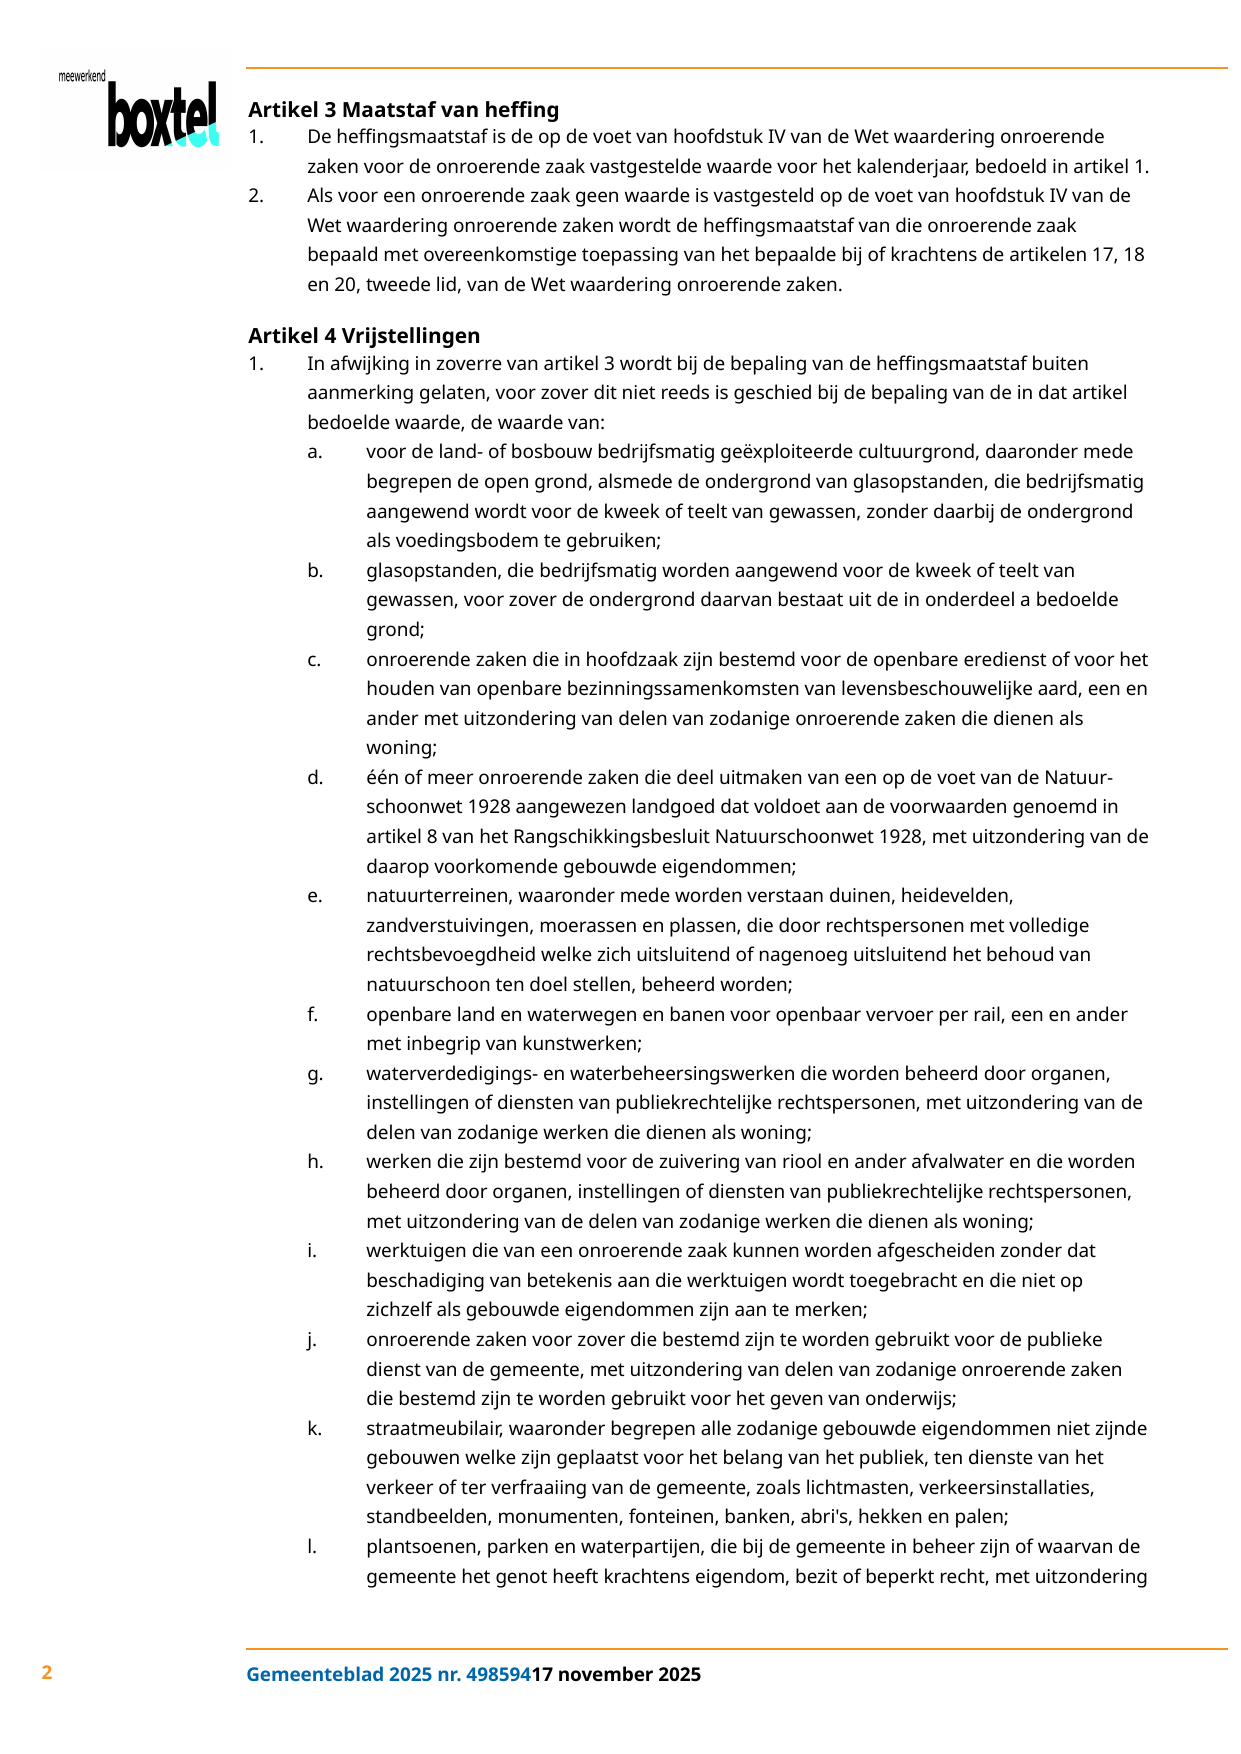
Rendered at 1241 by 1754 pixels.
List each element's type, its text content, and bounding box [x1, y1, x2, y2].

list waterverdedigings- en waterbeheersingswerken die worden beheerd door organen, instellingen of diensten van publiekrechtelijke rechtspersonen, met uitzondering van de delen van zodanige werken die dienen als woning; [307, 1060, 1152, 1145]
list onroerende zaken die in hoofdzaak zijn bestemd voor de openbare eredienst of voor het houden van openbare bezinningssamenkomsten van levensbeschouwelijke aard, een en ander met uitzondering van delen van zodanige onroerende zaken die dienen als woning; [307, 646, 1152, 760]
picture [41, 47, 231, 172]
list één of meer onroerende zaken die deel uitmaken van een op de voet van de Natuur-schoonwet 1928 aangewezen landgoed dat voldoet aan de voorwaarden genoemd in artikel 8 van het Rangschikkingsbesluit Natuurschoonwet 1928, met uitzondering van de daarop voorkomende gebouwde eigendommen; [307, 764, 1152, 879]
list glasopstanden, die bedrijfsmatig worden aangewend voor de kweek of teelt van gewassen, voor zover de ondergrond daarvan bestaat uit de in onderdeel a bedoelde grond; [307, 557, 1152, 642]
list werken die zijn bestemd voor de zuivering van riool en ander afvalwater en die worden beheerd door organen, instellingen of diensten van publiekrechtelijke rechtspersonen, met uitzondering van de delen van zodanige werken die dienen als woning; [307, 1149, 1152, 1234]
list voor de land- of bosbouw bedrijfsmatig geëxploiteerde cultuurgrond, daaronder mede begrepen de open grond, alsmede de ondergrond van glasopstanden, die bedrijfsmatig aangewend wordt voor de kweek of teelt van gewassen, zonder daarbij de ondergrond als voedingsbodem te gebruiken; [307, 439, 1152, 553]
list onroerende zaken voor zover die bestemd zijn te worden gebruikt voor de publieke dienst van de gemeente, met uitzondering van delen van zodanige onroerende zaken die bestemd zijn te worden gebruikt voor het geven van onderwijs; [307, 1326, 1152, 1411]
list openbare land en waterwegen en banen voor openbaar vervoer per rail, een en ander met inbegrip van kunstwerken; [307, 1001, 1152, 1056]
list In afwijking in zoverre van artikel 3 wordt bij de bepaling van de heffingsmaatstaf buiten aanmerking gelaten, voor zover dit niet reeds is geschied bij de bepaling van de in dat artikel bedoelde waarde, de waarde van: [248, 350, 1152, 435]
text Artikel 3 Maatstaf van heffing [248, 95, 1152, 123]
list straatmeubilair, waaronder begrepen alle zodanige gebouwde eigendommen niet zijnde gebouwen welke zijn geplaatst voor het belang van het publiek, ten dienste van het verkeer of ter verfraaiing van de gemeente, zoals lichtmasten, verkeersinstallaties, standbeelden, monumenten, fonteinen, banken, abri's, hekken en palen; [307, 1415, 1152, 1529]
list plantsoenen, parken en waterpartijen, die bij de gemeente in beheer zijn of waarvan de gemeente het genot heeft krachtens eigendom, bezit of beperkt recht, met uitzondering [307, 1533, 1152, 1589]
list De heffingsmaatstaf is de op de voet van hoofdstuk IV van de Wet waardering onroerende zaken voor de onroerende zaak vastgestelde waarde voor het kalenderjaar, bedoeld in artikel 1. [248, 123, 1152, 178]
list Als voor een onroerende zaak geen waarde is vastgesteld op de voet van hoofdstuk IV van de Wet waardering onroerende zaken wordt de heffingsmaatstaf van die onroerende zaak bepaald met overeenkomstige toepassing van het bepaalde bij of krachtens de artikelen 17, 18 en 20, tweede lid, van de Wet waardering onroerende zaken. [248, 182, 1152, 297]
list natuurterreinen, waaronder mede worden verstaan duinen, heidevelden, zandverstuivingen, moerassen en plassen, die door rechtspersonen met volledige rechtsbevoegdheid welke zich uitsluitend of nagenoeg uitsluitend het behoud van natuurschoon ten doel stellen, beheerd worden; [307, 882, 1152, 997]
text Artikel 4 Vrijstellingen [248, 322, 1152, 350]
list werktuigen die van een onroerende zaak kunnen worden afgescheiden zonder dat beschadiging van betekenis aan die werktuigen wordt toegebracht en die niet op zichzelf als gebouwde eigendommen zijn aan te merken; [307, 1237, 1152, 1322]
